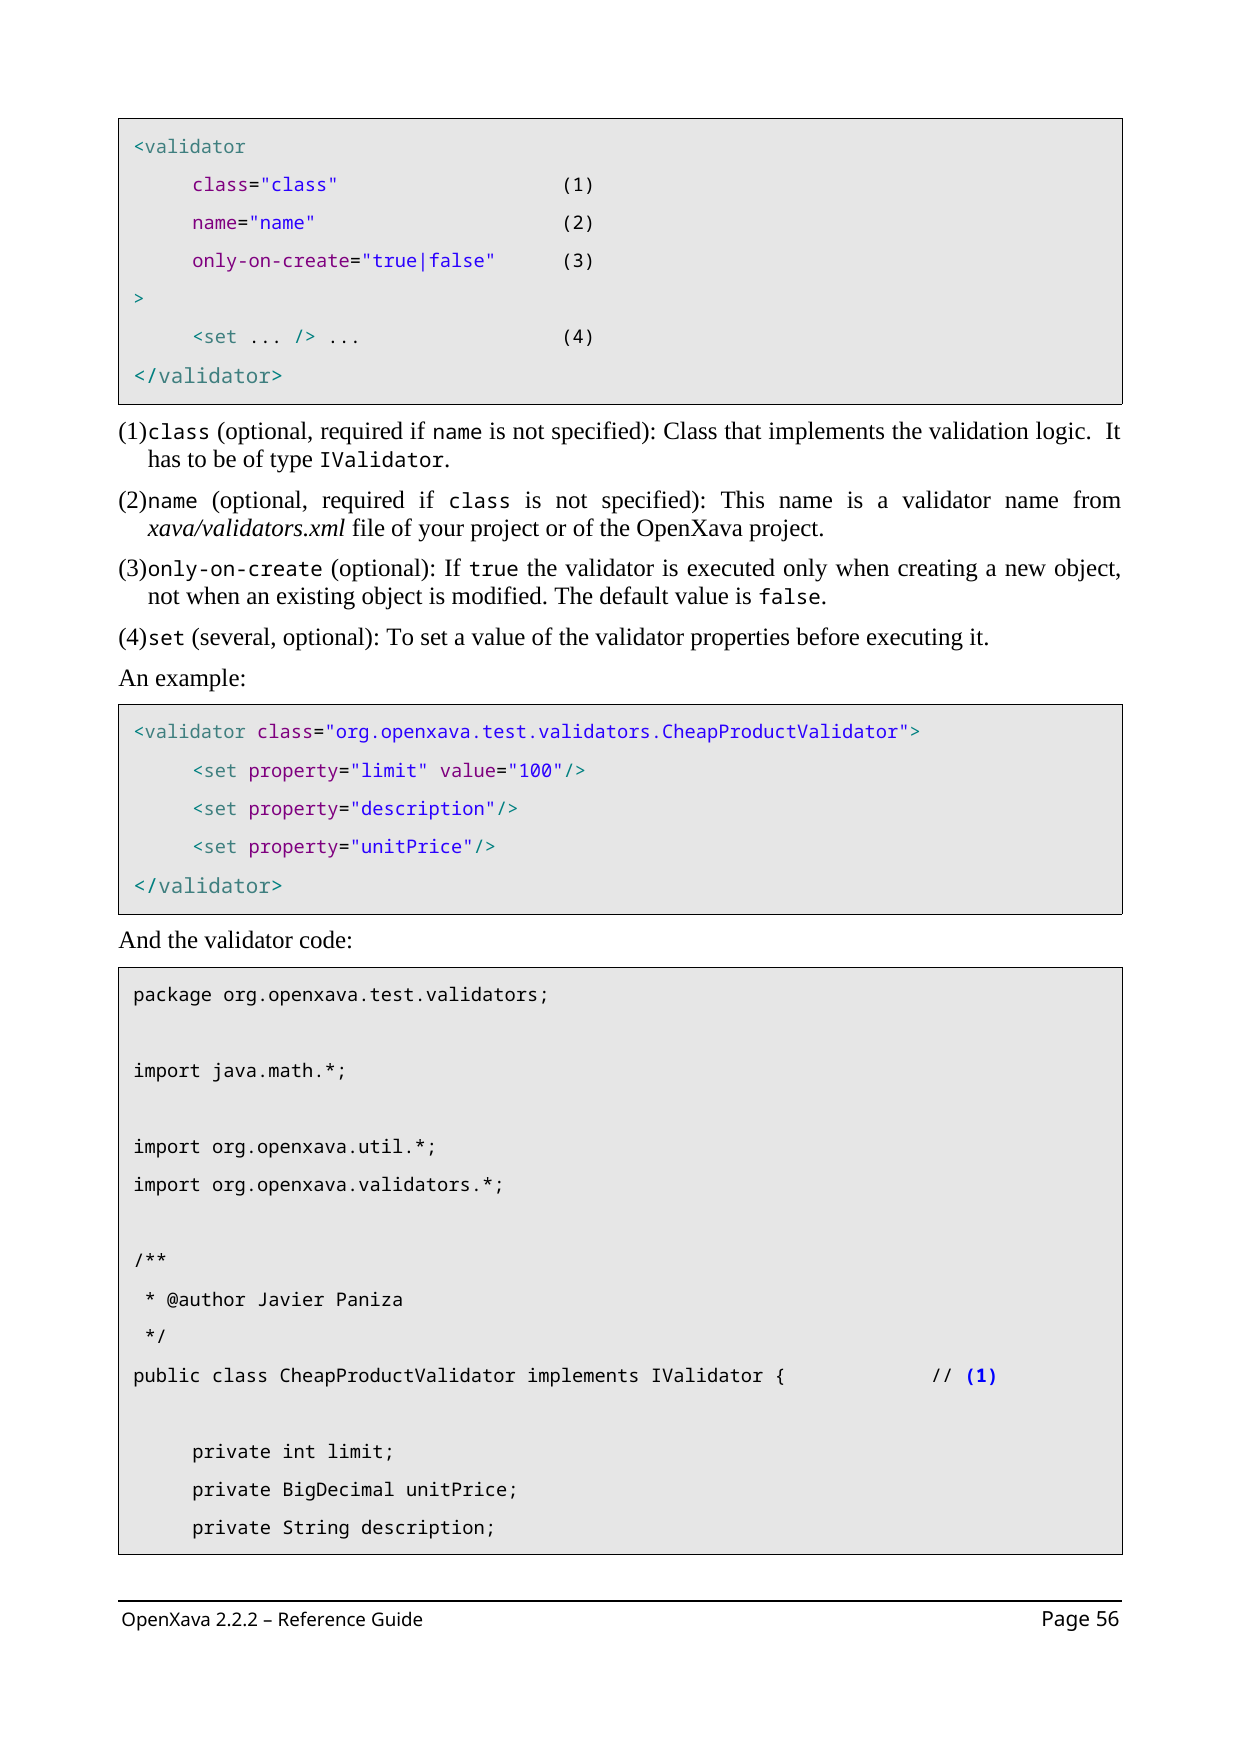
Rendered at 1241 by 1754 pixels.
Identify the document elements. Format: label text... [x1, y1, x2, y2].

text An example: [118, 664, 1122, 692]
text public class CheapProductValidator implements IValidator { // (1) [119, 1347, 1122, 1385]
text * @author Javier Paniza [119, 1271, 1122, 1309]
text only-on-create="true|false" (3) [119, 232, 1122, 270]
text <set ... /> ... (4) [119, 308, 1122, 346]
text /** [119, 1233, 1122, 1271]
text <set property="unitPrice"/> [119, 818, 1122, 856]
text import org.openxava.util.*; [119, 1119, 1122, 1157]
text <validator class="org.openxava.test.validators.CheapProductValidator"> [119, 705, 1122, 742]
list set (several, optional): To set a value of the validator properties before executing it. [118, 623, 1122, 651]
text import java.math.*; [119, 1043, 1122, 1081]
text */ [119, 1309, 1122, 1347]
text <validator [119, 119, 1122, 156]
text > [119, 270, 1122, 308]
list name (optional, required if class is not specified): This name is a validator name from xava/validators.xml file of your project or of the OpenXava project. [118, 486, 1122, 542]
text private BigDecimal unitPrice; [119, 1461, 1122, 1499]
text package org.openxava.test.validators; [119, 968, 1122, 1005]
text class="class" (1) [119, 156, 1122, 194]
text private String description; [119, 1499, 1122, 1554]
text <set property="description"/> [119, 780, 1122, 818]
text <set property="limit" value="100"/> [119, 742, 1122, 780]
text And the validator code: [118, 927, 1122, 954]
list class (optional, required if name is not specified): Class that implements the validation logic. It has to be of type IValidator. [118, 417, 1122, 473]
text import org.openxava.validators.*; [119, 1157, 1122, 1195]
text name="name" (2) [119, 194, 1122, 232]
list only-on-create (optional): If true the validator is executed only when creating a new object, not when an existing object is modified. The default value is false. [118, 554, 1122, 611]
text </validator> [119, 346, 1122, 404]
text private int limit; [119, 1423, 1122, 1461]
text </validator> [119, 856, 1122, 914]
